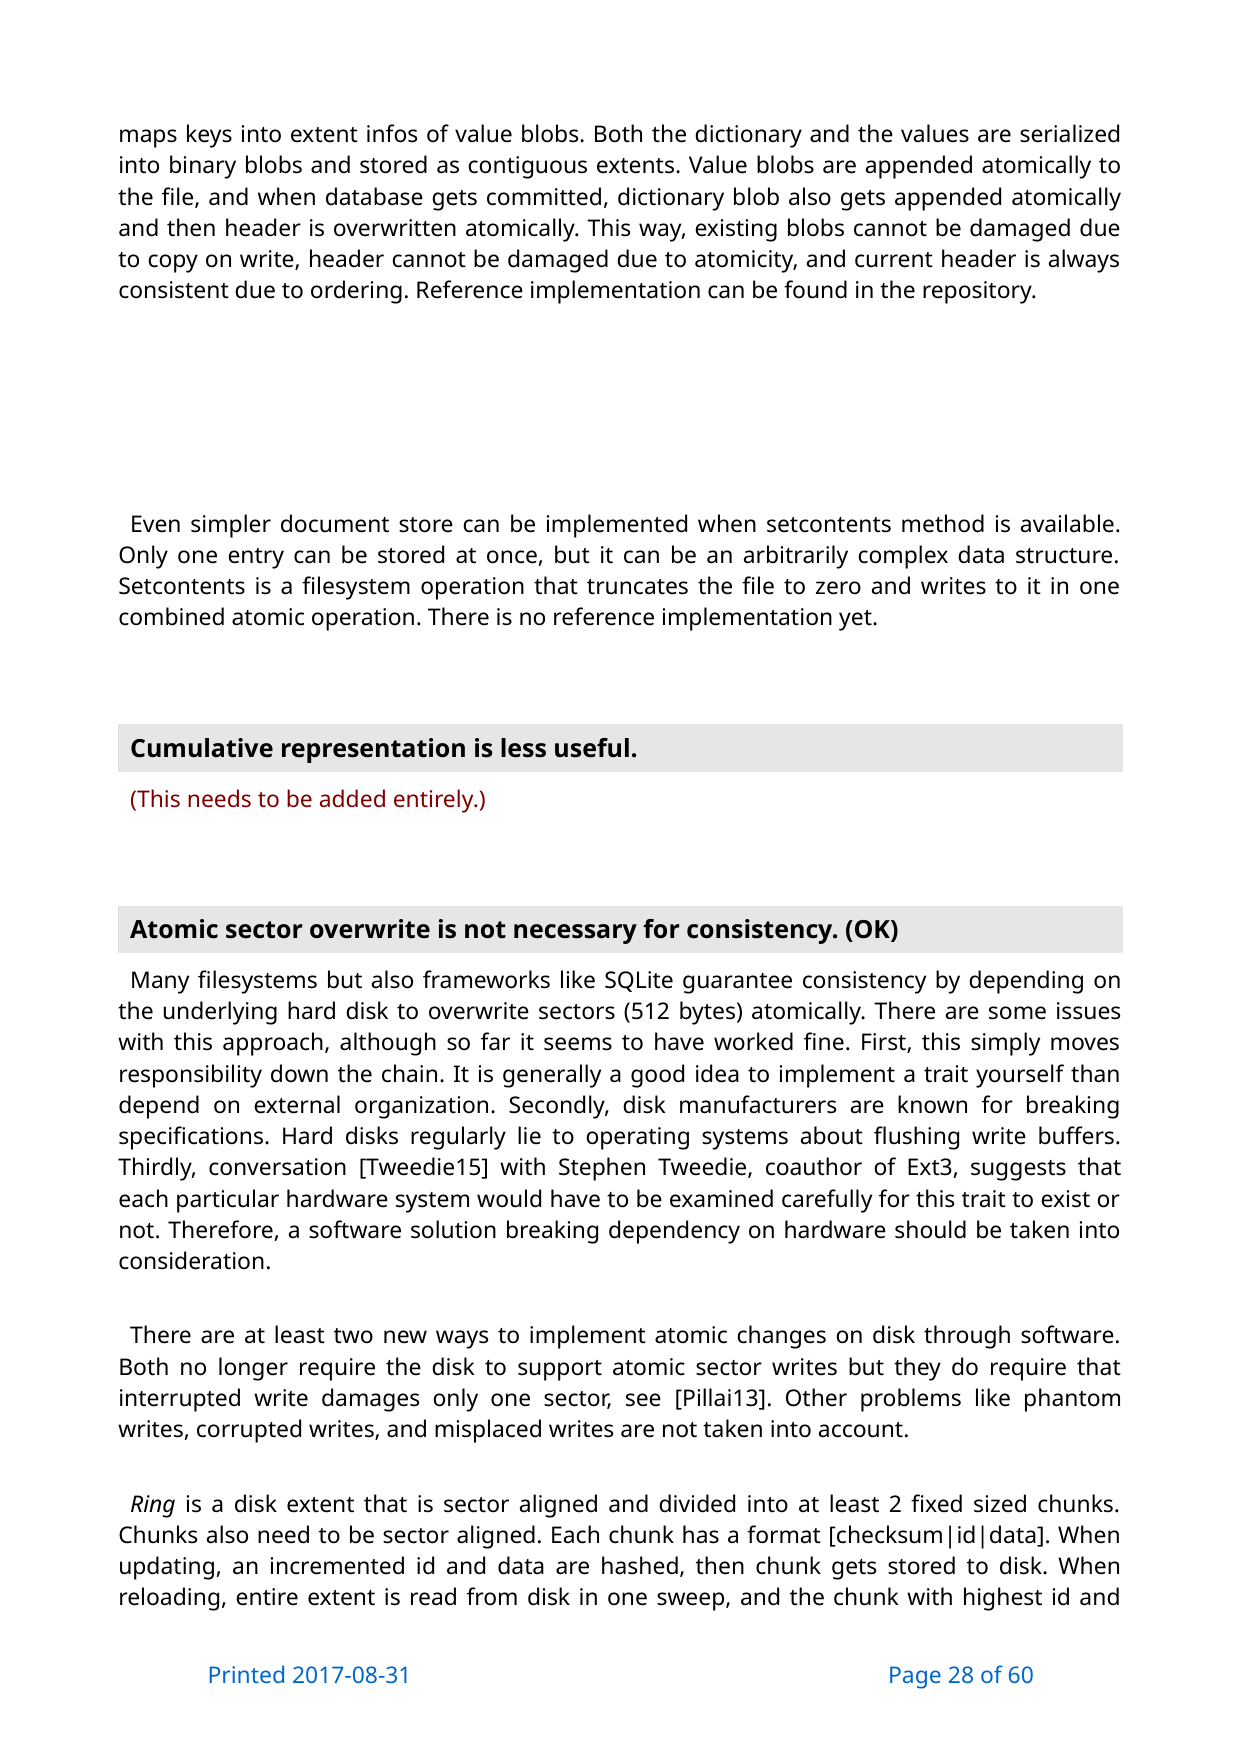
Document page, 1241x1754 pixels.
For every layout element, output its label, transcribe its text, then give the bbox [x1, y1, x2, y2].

subtitle Atomic sector overwrite is not necessary for consistency. (OK) [119, 907, 1122, 952]
text There are at least two new ways to implement atomic changes on disk through software. Both no longer require the disk to support atomic sector writes but they do require that interrupted write damages only one sector, see [Pillai13]. Other problems like phantom writes, corrupted writes, and misplaced writes are not taken into account. [118, 1319, 1122, 1444]
subtitle Cumulative representation is less useful. [119, 726, 1122, 771]
text (This needs to be added entirely.) [118, 782, 1122, 814]
text maps keys into extent infos of value blobs. Both the dictionary and the values are serialized into binary blobs and stored as contiguous extents. Value blobs are appended atomically to the file, and when database gets committed, dictionary blob also gets appended atomically and then header is overwritten atomically. This way, existing blobs cannot be damaged due to copy on write, header cannot be damaged due to atomicity, and current header is always consistent due to ordering. Reference implementation can be found in the repository. [118, 118, 1122, 306]
text Many filesystems but also frameworks like SQLite guarantee consistency by depending on the underlying hard disk to overwrite sectors (512 bytes) atomically. There are some issues with this approach, although so far it seems to have worked fine. First, this simply moves responsibility down the chain. It is generally a good idea to implement a trait yourself than depend on external organization. Secondly, disk manufacturers are known for breaking specifications. Hard disks regularly lie to operating systems about flushing write buffers. Thirdly, conversation [Tweedie15] with Stephen Tweedie, coauthor of Ext3, suggests that each particular hardware system would have to be examined carefully for this trait to exist or not. Therefore, a software solution breaking dependency on hardware should be taken into consideration. [118, 964, 1122, 1276]
text Ring is a disk extent that is sector aligned and divided into at least 2 fixed sized chunks. Chunks also need to be sector aligned. Each chunk has a format [checksum|id|data]. When updating, an incremented id and data are hashed, then chunk gets stored to disk. When reloading, entire extent is read from disk in one sweep, and the chunk with highest id and [118, 1487, 1122, 1612]
text Even simpler document store can be implemented when setcontents method is available. Only one entry can be stored at once, but it can be an arbitrarily complex data structure. Setcontents is a filesystem operation that truncates the file to zero and writes to it in one combined atomic operation. There is no reference implementation yet. [118, 507, 1122, 632]
